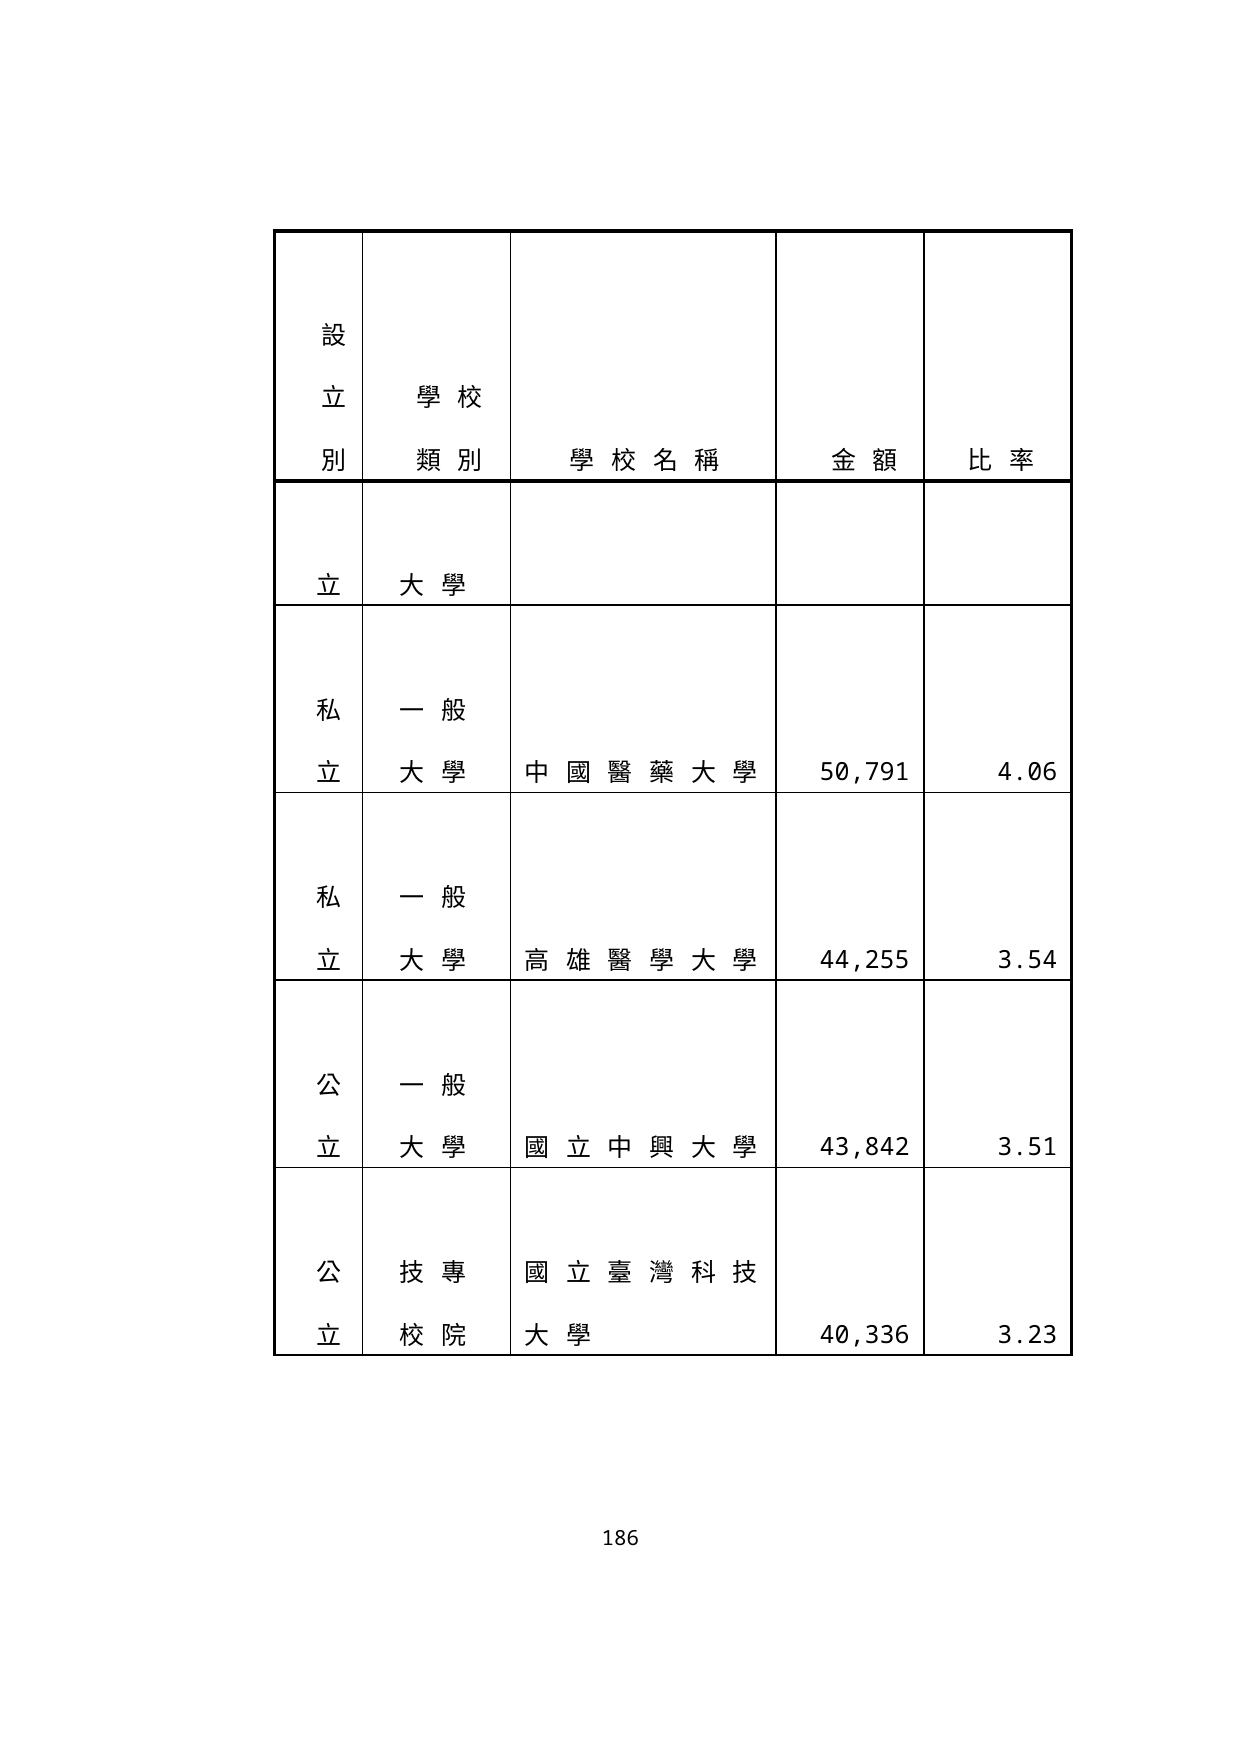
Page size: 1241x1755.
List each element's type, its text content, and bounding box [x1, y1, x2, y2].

table_cell 3.54 [925, 793, 1070, 979]
table_cell 44,255 [777, 793, 923, 979]
table_cell 技專校院 [363, 1168, 510, 1354]
table_header 比率 [925, 233, 1070, 479]
table_cell 一般大學 [363, 981, 510, 1167]
table_header 金額 [777, 233, 923, 479]
table_cell 公立 [276, 1168, 362, 1354]
table_cell 中國醫藥大學 [511, 606, 775, 792]
table_cell 大學 [363, 483, 510, 604]
table_cell 公立 [276, 981, 362, 1167]
table_cell [511, 483, 775, 604]
table_cell 3.51 [925, 981, 1070, 1167]
table_cell 高雄醫學大學 [511, 793, 775, 979]
table_cell 國立中興大學 [511, 981, 775, 1167]
table_cell 40,336 [777, 1168, 923, 1354]
table_cell 國立臺灣科技大學 [511, 1168, 775, 1354]
table_cell [777, 483, 923, 604]
table_cell 50,791 [777, 606, 923, 792]
table_cell [925, 483, 1070, 604]
table_header 設立別 [276, 233, 362, 479]
table_cell 一般大學 [363, 606, 510, 792]
table_header 學校名稱 [511, 233, 775, 479]
table_cell 3.23 [925, 1168, 1070, 1354]
table_cell 一般大學 [363, 793, 510, 979]
table_cell 私立 [276, 793, 362, 979]
table_cell 立 [276, 483, 362, 604]
table_header 學校類別 [363, 233, 510, 479]
table_cell 43,842 [777, 981, 923, 1167]
table_cell 私立 [276, 606, 362, 792]
table_cell 4.06 [925, 606, 1070, 792]
